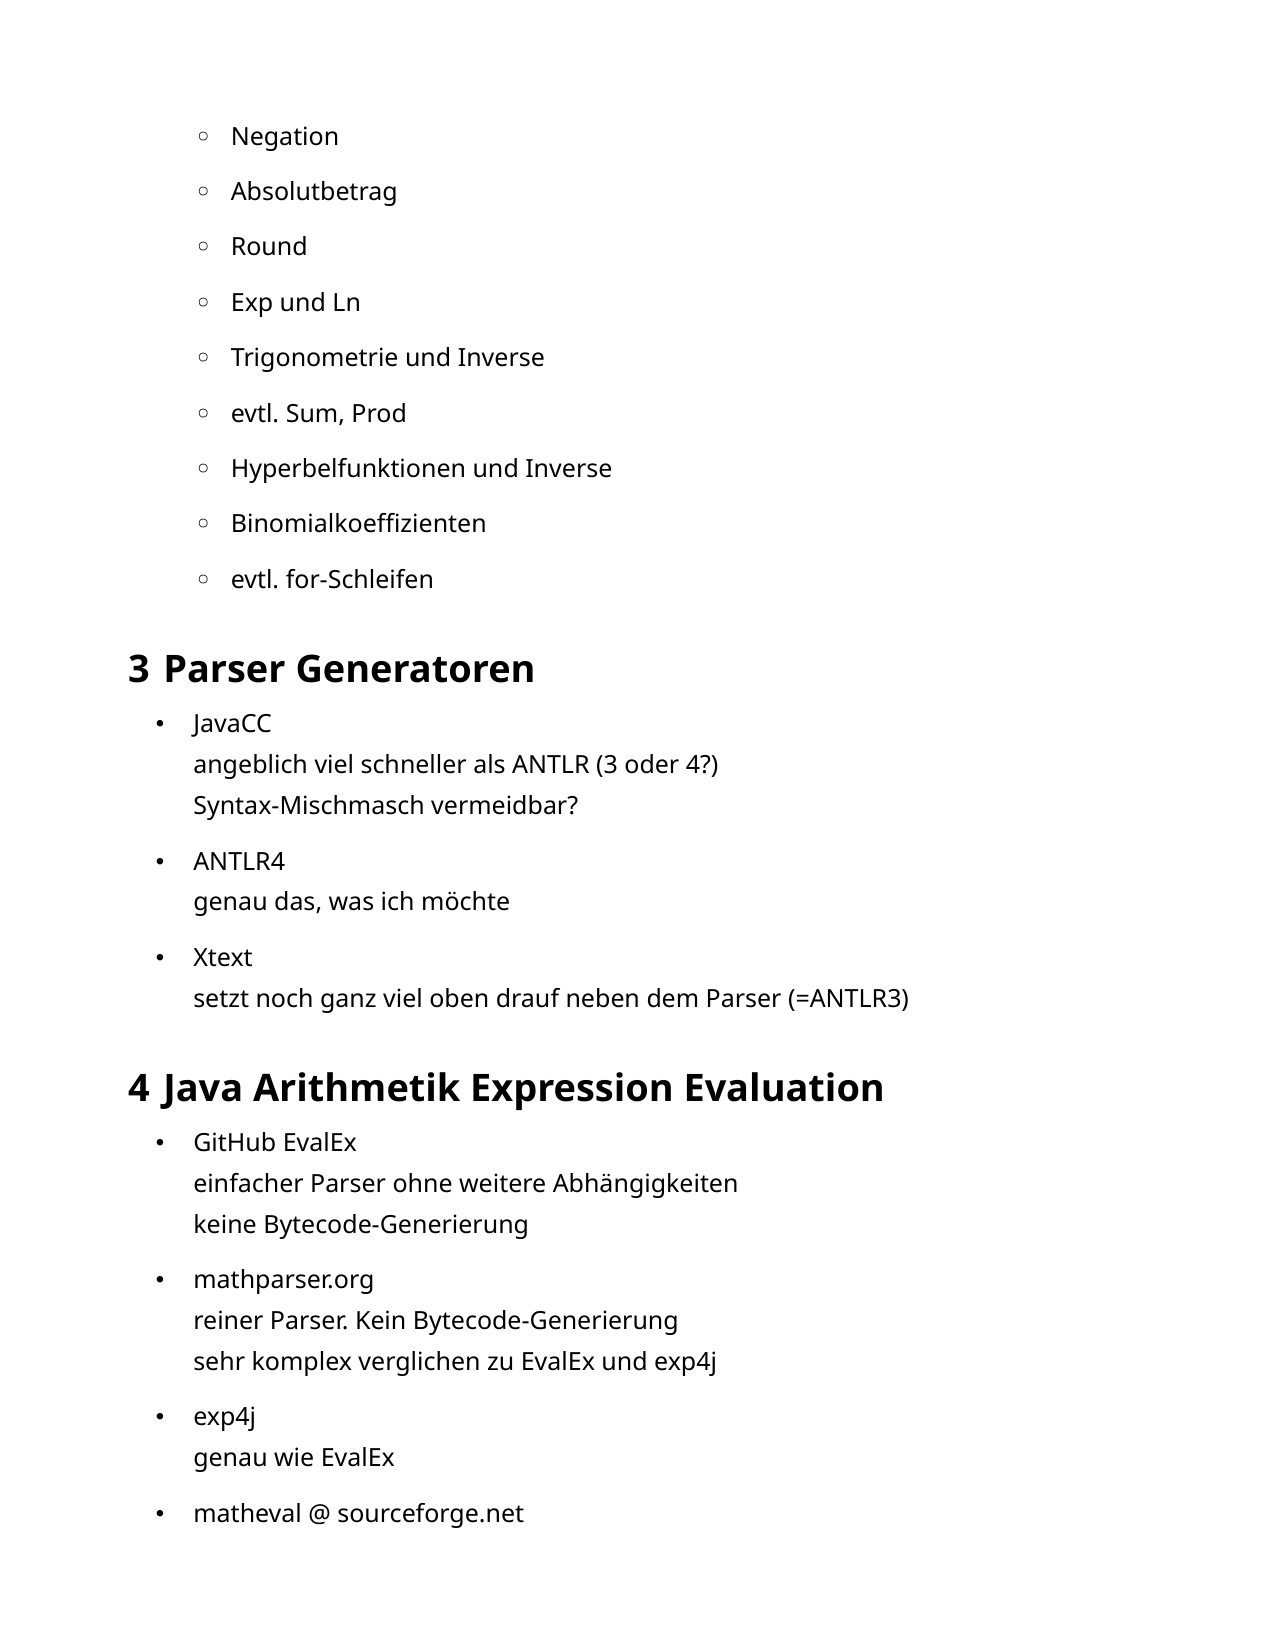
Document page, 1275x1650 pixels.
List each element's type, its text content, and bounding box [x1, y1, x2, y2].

list Hyperbelfunktionen und Inverse [193, 451, 1157, 485]
list evtl. Sum, Prod [193, 395, 1157, 429]
list Round [193, 229, 1157, 263]
list Trigonometrie und Inverse [193, 340, 1157, 374]
subtitle Parser Generatoren [118, 642, 1157, 693]
list evtl. for-Schleifen [193, 561, 1157, 596]
list Absolutbetrag [193, 173, 1157, 208]
list Xtext setzt noch ganz viel oben drauf neben dem Parser (=ANTLR3) [156, 939, 1157, 1014]
list Binomialkoeffizienten [193, 506, 1157, 540]
list exp4j genau wie EvalEx [156, 1399, 1157, 1474]
list matheval @ sourceforge.net [156, 1495, 1157, 1529]
list Negation [193, 118, 1157, 152]
list GitHub EvalEx einfacher Parser ohne weitere Abhängigkeiten keine Bytecode-Generierung [156, 1125, 1157, 1241]
list ANTLR4 genau das, was ich möchte [156, 843, 1157, 918]
list JavaCC angeblich viel schneller als ANTLR (3 oder 4?) Syntax-Mischmasch vermeidbar? [156, 706, 1157, 822]
subtitle Java Arithmetik Expression Evaluation [118, 1061, 1157, 1112]
list mathparser.org reiner Parser. Kein Bytecode-Generierung sehr komplex verglichen zu EvalEx und exp4j [156, 1262, 1157, 1378]
list Exp und Ln [193, 284, 1157, 318]
